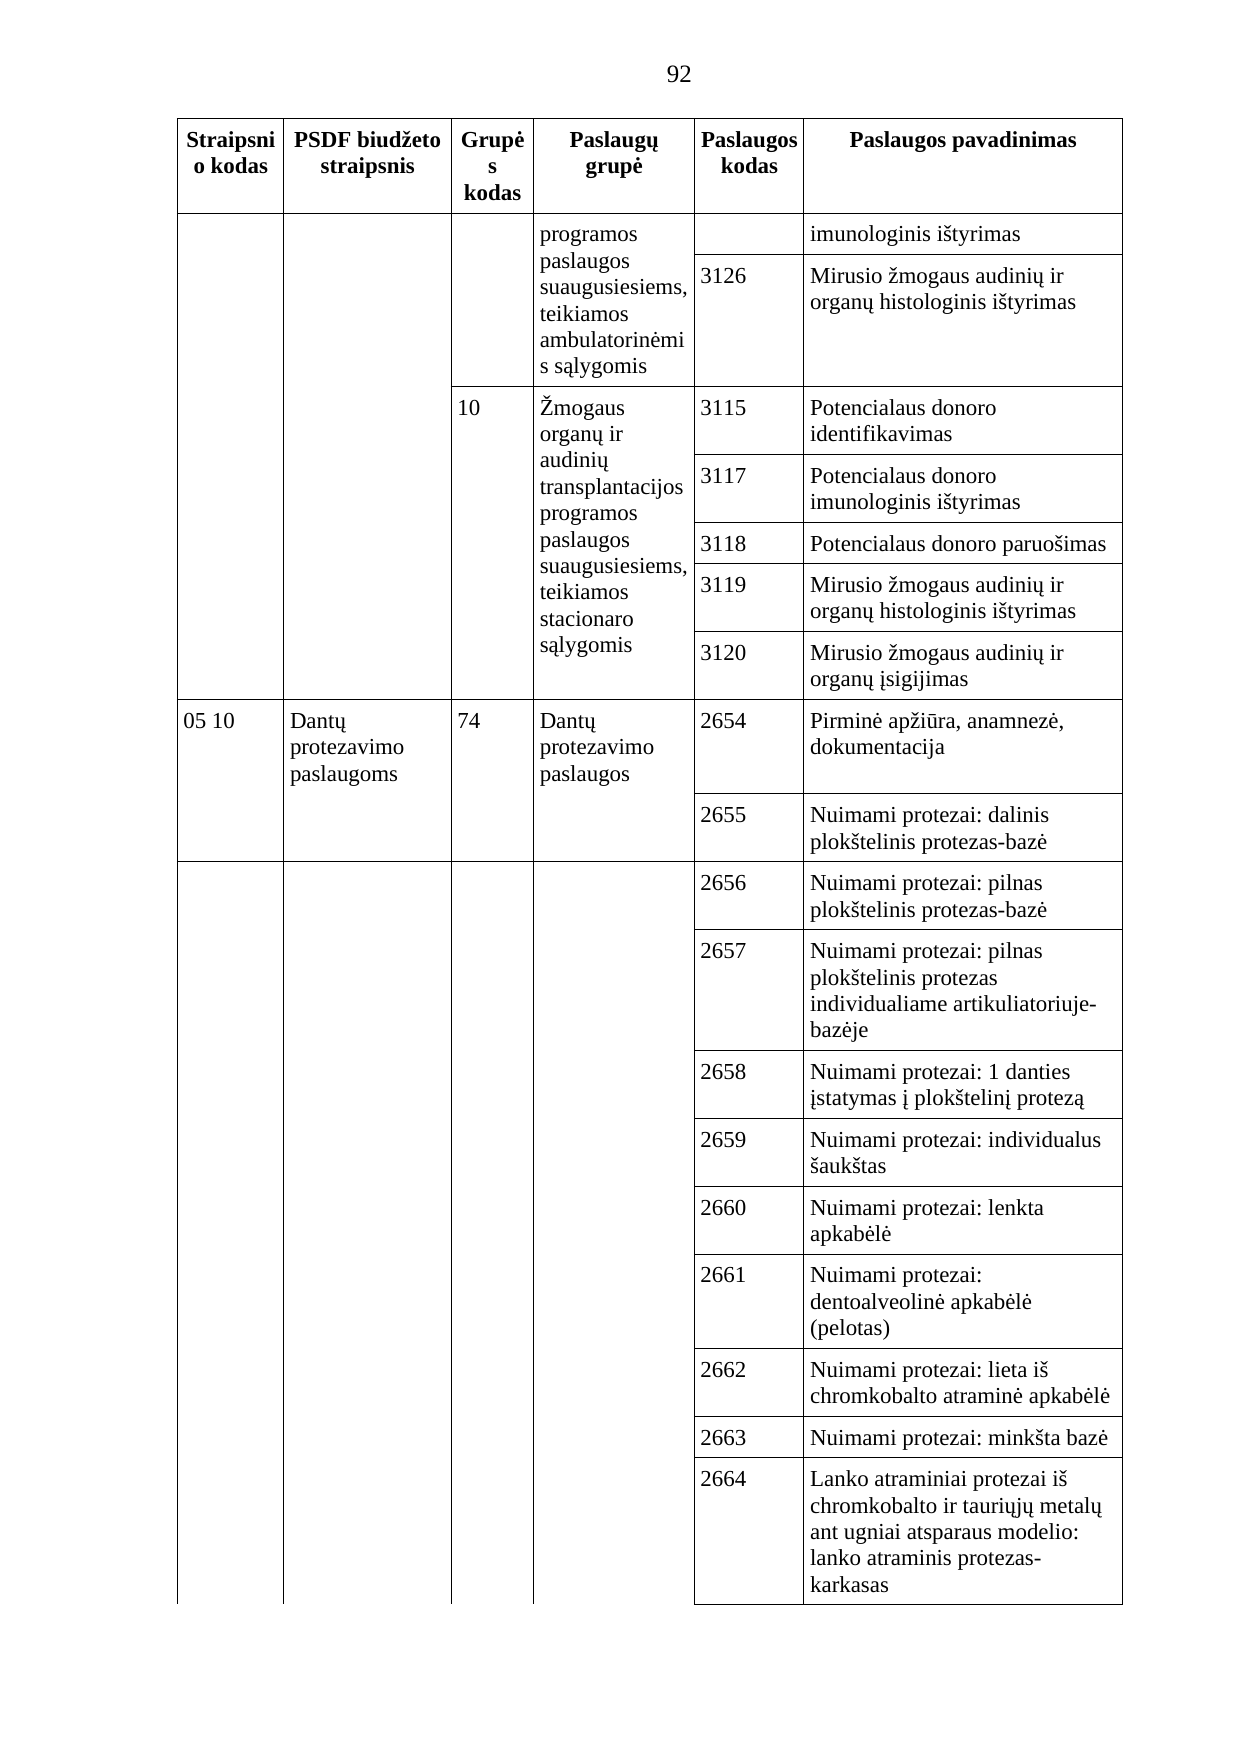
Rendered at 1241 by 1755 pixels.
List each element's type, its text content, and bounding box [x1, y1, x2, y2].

table_header Paslaugų grupė [534, 119, 694, 212]
table_header Paslaugos kodas [695, 119, 803, 212]
table_cell [452, 793, 533, 861]
table_cell [534, 1254, 694, 1348]
table_cell Mirusio žmogaus audinių ir organų histologinis ištyrimas [804, 564, 1122, 631]
table_cell 10 [452, 387, 533, 454]
table_cell [534, 1416, 694, 1457]
table_cell 2664 [695, 1458, 803, 1604]
table_cell [178, 929, 283, 1050]
table_cell 2656 [695, 862, 803, 929]
table_cell [452, 1118, 533, 1186]
table_cell 74 [452, 700, 533, 793]
table_cell Žmogaus organų ir audinių transplantacijos programos paslaugos suaugusiesiems, teikiamos stacionaro sąlygomis [534, 387, 694, 699]
table_cell 3126 [695, 255, 803, 386]
table_cell [534, 793, 694, 861]
table_cell Nuimami protezai: dalinis plokštelinis protezas-bazė [804, 794, 1122, 861]
table_cell [284, 631, 451, 699]
table_cell [452, 563, 533, 631]
table_cell [178, 214, 283, 254]
table_cell [284, 214, 451, 254]
table_cell 2655 [695, 794, 803, 861]
table_cell [452, 1186, 533, 1253]
table_cell [178, 1118, 283, 1186]
table_cell [452, 631, 533, 699]
table_cell 3118 [695, 523, 803, 563]
table_cell [284, 793, 451, 861]
table_cell Mirusio žmogaus audinių ir organų histologinis ištyrimas [804, 255, 1122, 386]
table_cell 2658 [695, 1051, 803, 1118]
table_cell [452, 522, 533, 563]
table_cell [178, 1348, 283, 1416]
table_cell [284, 1457, 451, 1604]
table_cell [178, 563, 283, 631]
table_cell [534, 1186, 694, 1253]
table_cell 2663 [695, 1417, 803, 1457]
table_cell [284, 454, 451, 522]
table_cell Dantų protezavimo paslaugos [534, 700, 694, 793]
table_cell Nuimami protezai: dentoalveolinė apkabėlė (pelotas) [804, 1255, 1122, 1348]
table_cell [284, 929, 451, 1050]
table_cell [284, 1416, 451, 1457]
table_cell [534, 1118, 694, 1186]
table_cell [452, 254, 533, 386]
table_cell Nuimami protezai: minkšta bazė [804, 1417, 1122, 1457]
table_cell [178, 1186, 283, 1253]
table_cell [534, 862, 694, 929]
table_header Paslaugos pavadinimas [804, 119, 1122, 212]
table_cell [284, 1118, 451, 1186]
table_cell [534, 1457, 694, 1604]
table_cell Potencialaus donoro imunologinis ištyrimas [804, 455, 1122, 522]
table_cell Mirusio žmogaus audinių ir organų įsigijimas [804, 632, 1122, 699]
table_cell [178, 1254, 283, 1348]
table_cell [452, 1457, 533, 1604]
table_cell 2654 [695, 700, 803, 793]
table_cell 3117 [695, 455, 803, 522]
table_cell [534, 1348, 694, 1416]
table_cell Pirminė apžiūra, anamnezė, dokumentacija [804, 700, 1122, 793]
table_cell [452, 454, 533, 522]
table_cell 3120 [695, 632, 803, 699]
table_cell [284, 862, 451, 929]
table_cell [178, 793, 283, 861]
table_cell Nuimami protezai: lenkta apkabėlė [804, 1187, 1122, 1253]
table_cell [284, 386, 451, 454]
table_cell Nuimami protezai: individualus šaukštas [804, 1119, 1122, 1186]
table_cell [452, 929, 533, 1050]
table_header Straipsnio kodas [178, 119, 283, 212]
table_cell 2657 [695, 930, 803, 1050]
table_cell 05 10 [178, 700, 283, 793]
table_cell 2660 [695, 1187, 803, 1253]
table_cell programos paslaugos suaugusiesiems, teikiamos ambulatorinėmis sąlygomis [534, 214, 694, 386]
table_cell [452, 1416, 533, 1457]
table_header PSDF biudžeto straipsnis [284, 119, 451, 212]
table_cell [284, 254, 451, 386]
table_cell 2662 [695, 1349, 803, 1416]
table_cell Nuimami protezai: pilnas plokštelinis protezas individualiame artikuliatoriuje-bazėje [804, 930, 1122, 1050]
table_cell [178, 254, 283, 386]
table_cell [284, 1348, 451, 1416]
table_cell [452, 1348, 533, 1416]
table_cell [178, 631, 283, 699]
table_cell [284, 522, 451, 563]
table_cell Potencialaus donoro paruošimas [804, 523, 1122, 563]
table_cell [178, 1457, 283, 1604]
table_cell [284, 1186, 451, 1253]
table_header Grupės kodas [452, 119, 533, 212]
table_cell Nuimami protezai: pilnas plokštelinis protezas-bazė [804, 862, 1122, 929]
table_cell [284, 1254, 451, 1348]
table_cell [178, 454, 283, 522]
table_cell [178, 386, 283, 454]
table_cell 3115 [695, 387, 803, 454]
table_cell [284, 563, 451, 631]
table_cell Lanko atraminiai protezai iš chromkobalto ir tauriųjų metalų ant ugniai atsparaus modelio: lanko atraminis protezas-karkasas [804, 1458, 1122, 1604]
table_cell [534, 929, 694, 1050]
table_cell Nuimami protezai: 1 danties įstatymas į plokštelinį protezą [804, 1051, 1122, 1118]
table_cell [452, 1050, 533, 1118]
table_cell [534, 1050, 694, 1118]
table_cell [178, 522, 283, 563]
table_cell [178, 1050, 283, 1118]
table_cell [284, 1050, 451, 1118]
table_cell [452, 214, 533, 254]
table_cell [452, 1254, 533, 1348]
table_cell [178, 862, 283, 929]
table_cell [178, 1416, 283, 1457]
table_cell Nuimami protezai: lieta iš chromkobalto atraminė apkabėlė [804, 1349, 1122, 1416]
table_cell 2661 [695, 1255, 803, 1348]
table_cell Dantų protezavimo paslaugoms [284, 700, 451, 793]
table_cell [452, 862, 533, 929]
table_cell imunologinis ištyrimas [804, 214, 1122, 254]
table_cell 3119 [695, 564, 803, 631]
table_cell [695, 214, 803, 254]
table_cell Potencialaus donoro identifikavimas [804, 387, 1122, 454]
table_cell 2659 [695, 1119, 803, 1186]
